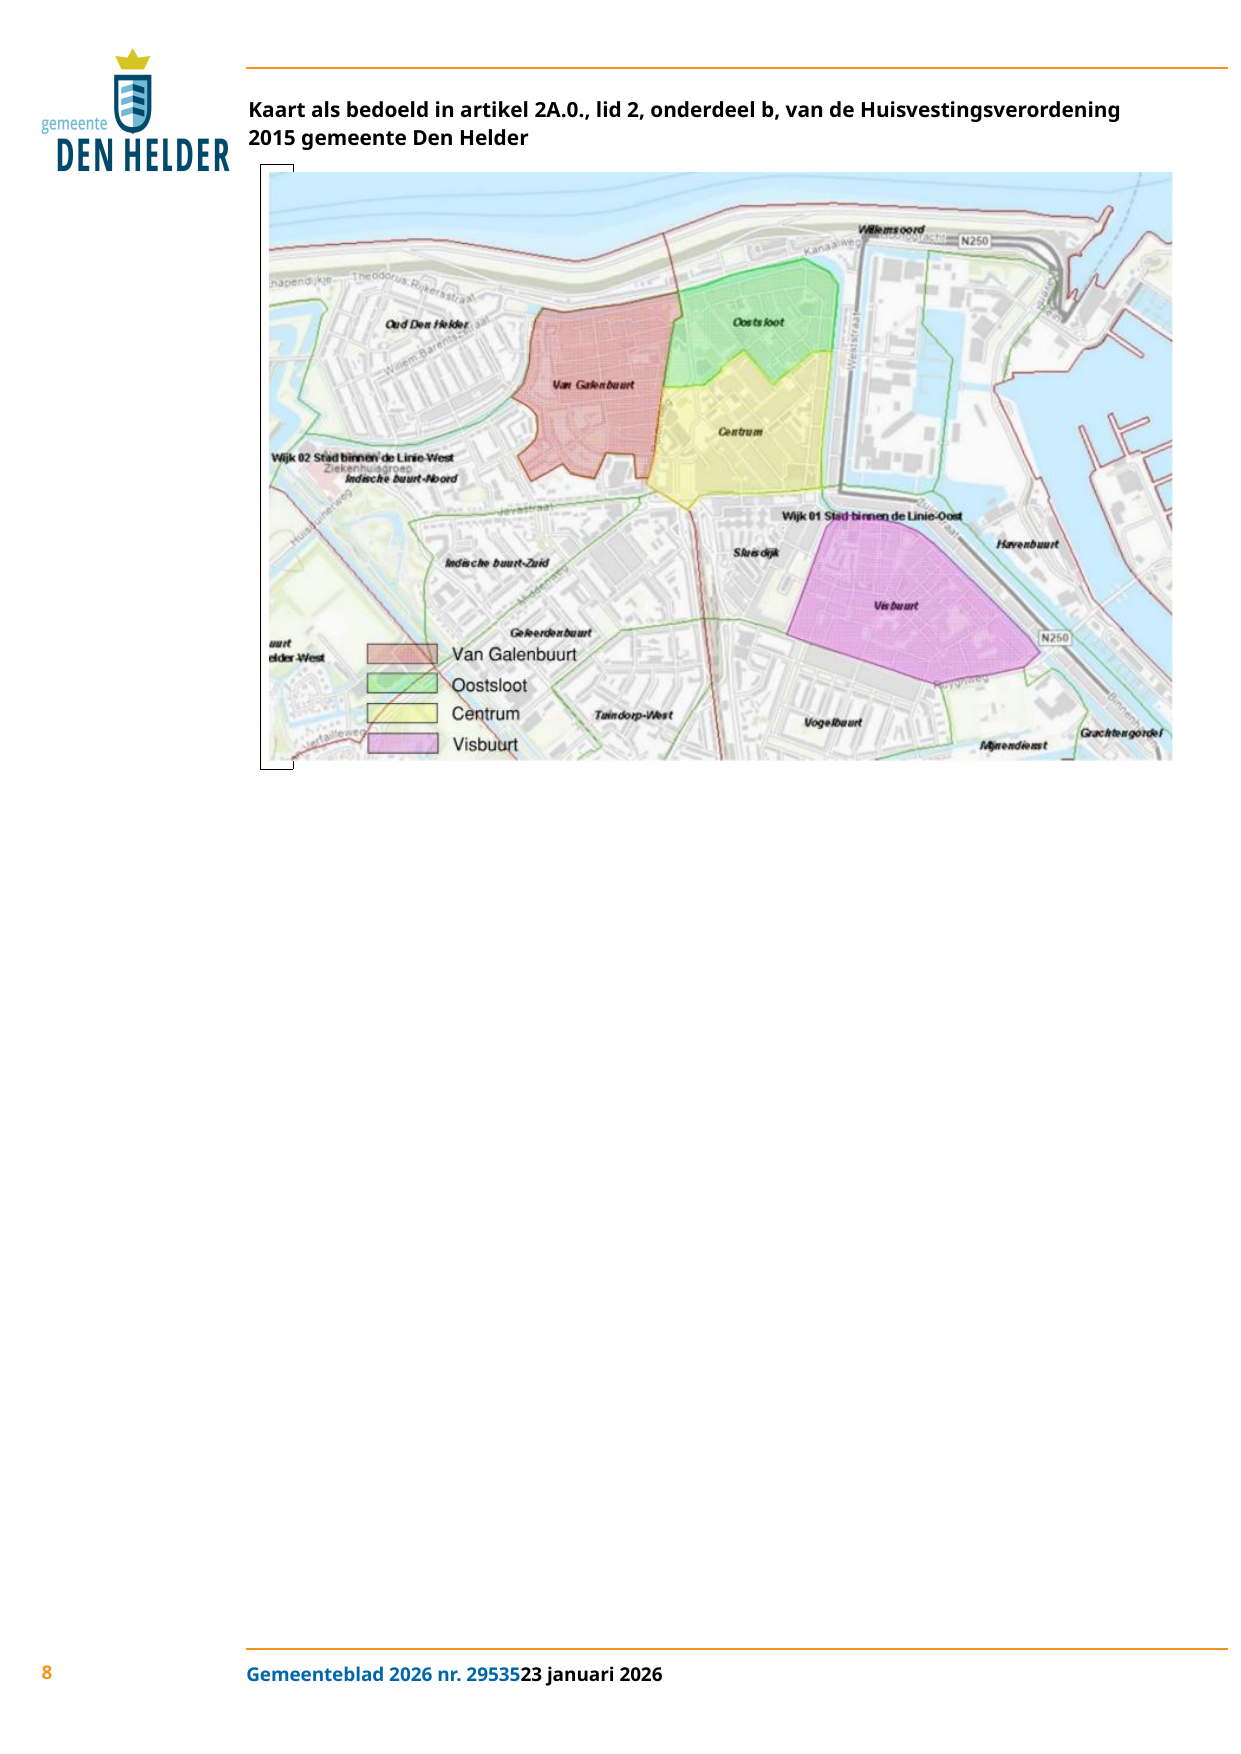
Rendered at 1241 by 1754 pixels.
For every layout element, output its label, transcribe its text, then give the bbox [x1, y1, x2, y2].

text Kaart als bedoeld in artikel 2A.0., lid 2, onderdeel b, van de Huisvestingsverordening 2015 gemeente Den Helder [248, 95, 1152, 152]
picture [100, 154, 106, 172]
picture [41, 47, 231, 172]
picture [63, 144, 68, 165]
picture [220, 160, 224, 172]
picture [182, 144, 187, 165]
picture [130, 157, 135, 172]
picture [268, 172, 1173, 761]
